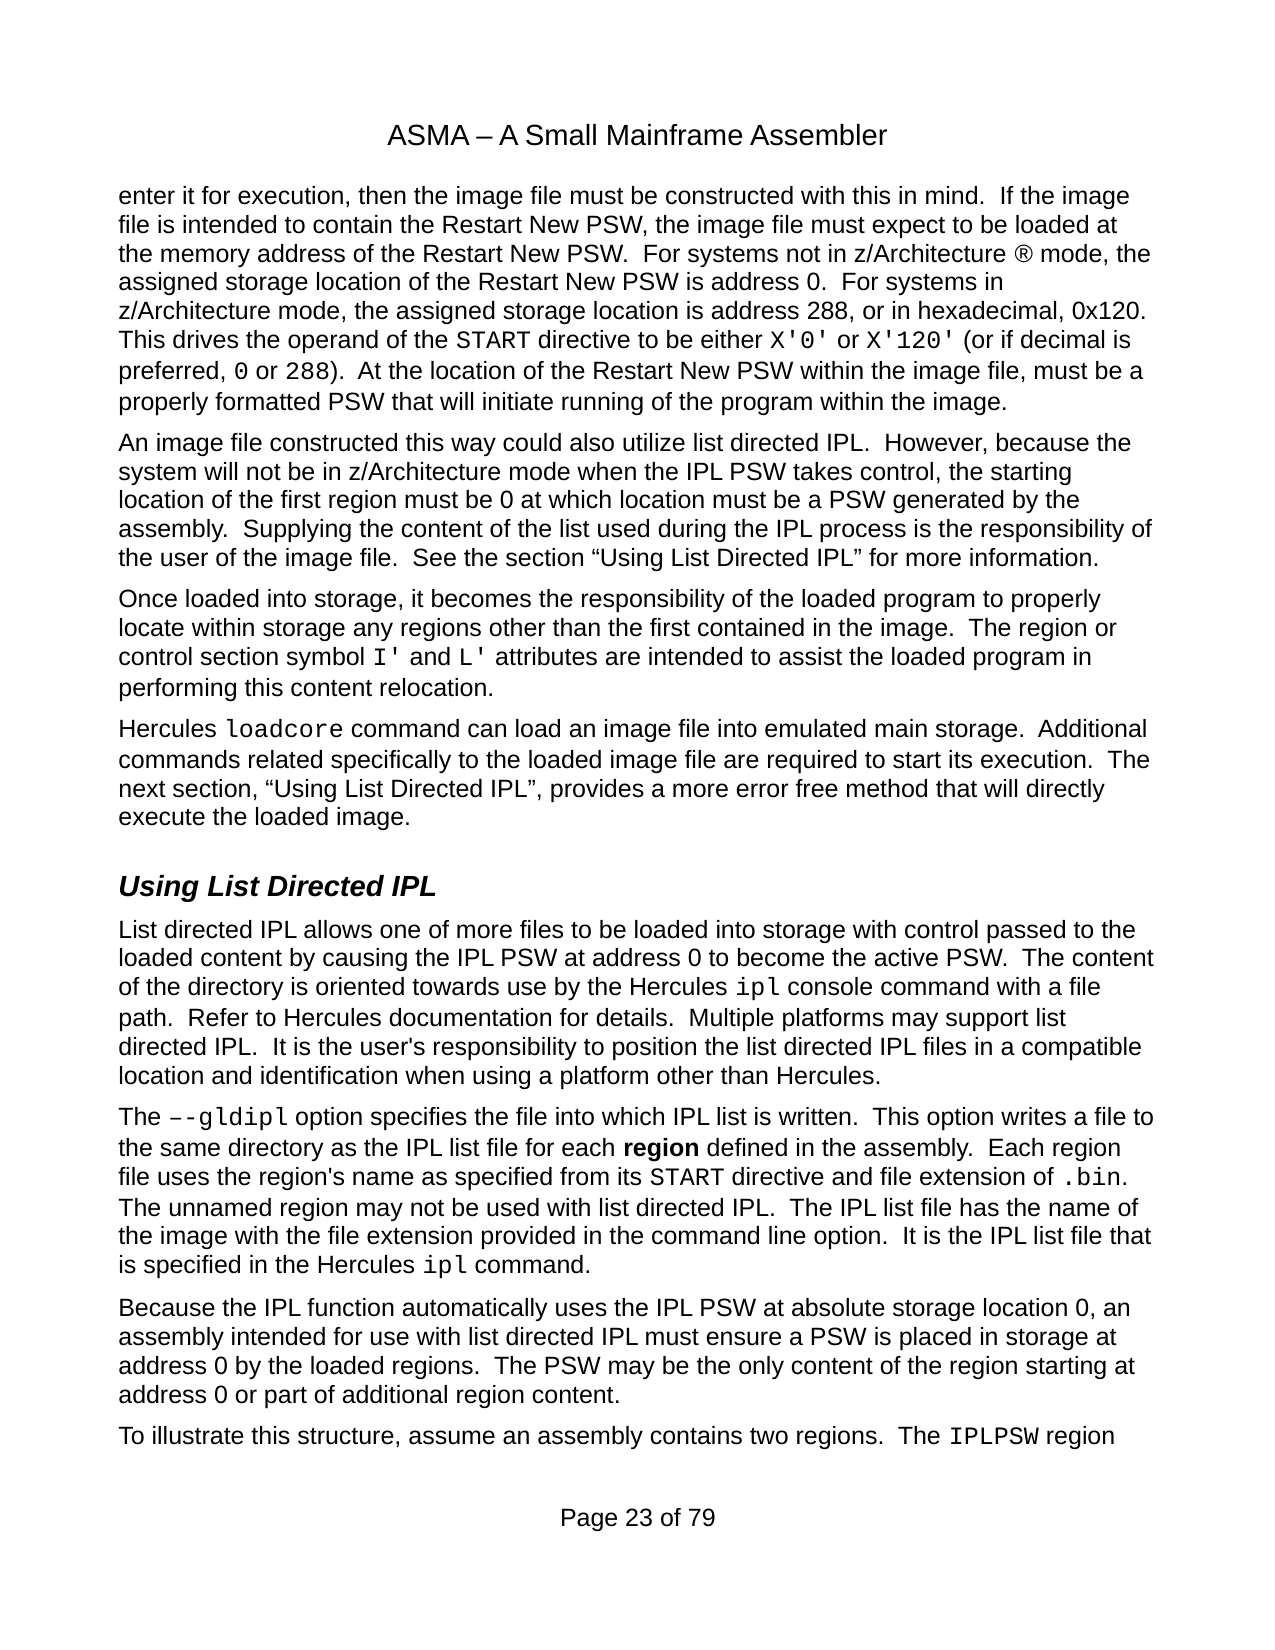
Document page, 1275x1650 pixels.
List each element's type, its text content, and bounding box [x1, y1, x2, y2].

text Because the IPL function automatically uses the IPL PSW at absolute storage location 0, an assembly intended for use with list directed IPL must ensure a PSW is placed in storage at address 0 by the loaded regions. The PSW may be the only content of the region starting at address 0 or part of additional region content. [118, 1293, 1157, 1408]
text The –-gldipl option specifies the file into which IPL list is written. This option writes a file to the same directory as the IPL list file for each region defined in the assembly. Each region file uses the region's name as specified from its START directive and file extension of .bin. The unnamed region may not be used with list directed IPL. The IPL list file has the name of the image with the file extension provided in the command line option. It is the IPL list file that is specified in the Hercules ipl command. [118, 1102, 1157, 1281]
text Hercules loadcore command can load an image file into emulated main storage. Additional commands related specifically to the loaded image file are required to start its execution. The next section, “Using List Directed IPL”, provides a more error free method that will directly execute the loaded image. [118, 714, 1157, 831]
text enter it for execution, then the image file must be constructed with this in mind. If the image file is intended to contain the Restart New PSW, the image file must expect to be loaded at the memory address of the Restart New PSW. For systems not in z/Architecture ® mode, the assigned storage location of the Restart New PSW is address 0. For systems in z/Architecture mode, the assigned storage location is address 288, or in hexadecimal, 0x120. This drives the operand of the START directive to be either X'0' or X'120' (or if decimal is preferred, 0 or 288). At the location of the Restart New PSW within the image file, must be a properly formatted PSW that will initiate running of the program within the image. [118, 181, 1157, 416]
text List directed IPL allows one of more files to be loaded into storage with control passed to the loaded content by causing the IPL PSW at address 0 to become the active PSW. The content of the directory is oriented towards use by the Hercules ipl console command with a file path. Refer to Hercules documentation for details. Multiple platforms may support list directed IPL. It is the user's responsibility to position the list directed IPL files in a compatible location and identification when using a platform other than Hercules. [118, 915, 1157, 1089]
text To illustrate this structure, assume an assembly contains two regions. The IPLPSW region [118, 1421, 1157, 1452]
subtitle Using List Directed IPL [118, 869, 1157, 902]
text Once loaded into storage, it becomes the responsibility of the loaded program to properly locate within storage any regions other than the first contained in the image. The region or control section symbol I' and L' attributes are intended to assist the loaded program in performing this content relocation. [118, 584, 1157, 701]
text An image file constructed this way could also utilize list directed IPL. However, because the system will not be in z/Architecture mode when the IPL PSW takes control, the starting location of the first region must be 0 at which location must be a PSW generated by the assembly. Supplying the content of the list used during the IPL process is the responsibility of the user of the image file. See the section “Using List Directed IPL” for more information. [118, 428, 1157, 572]
